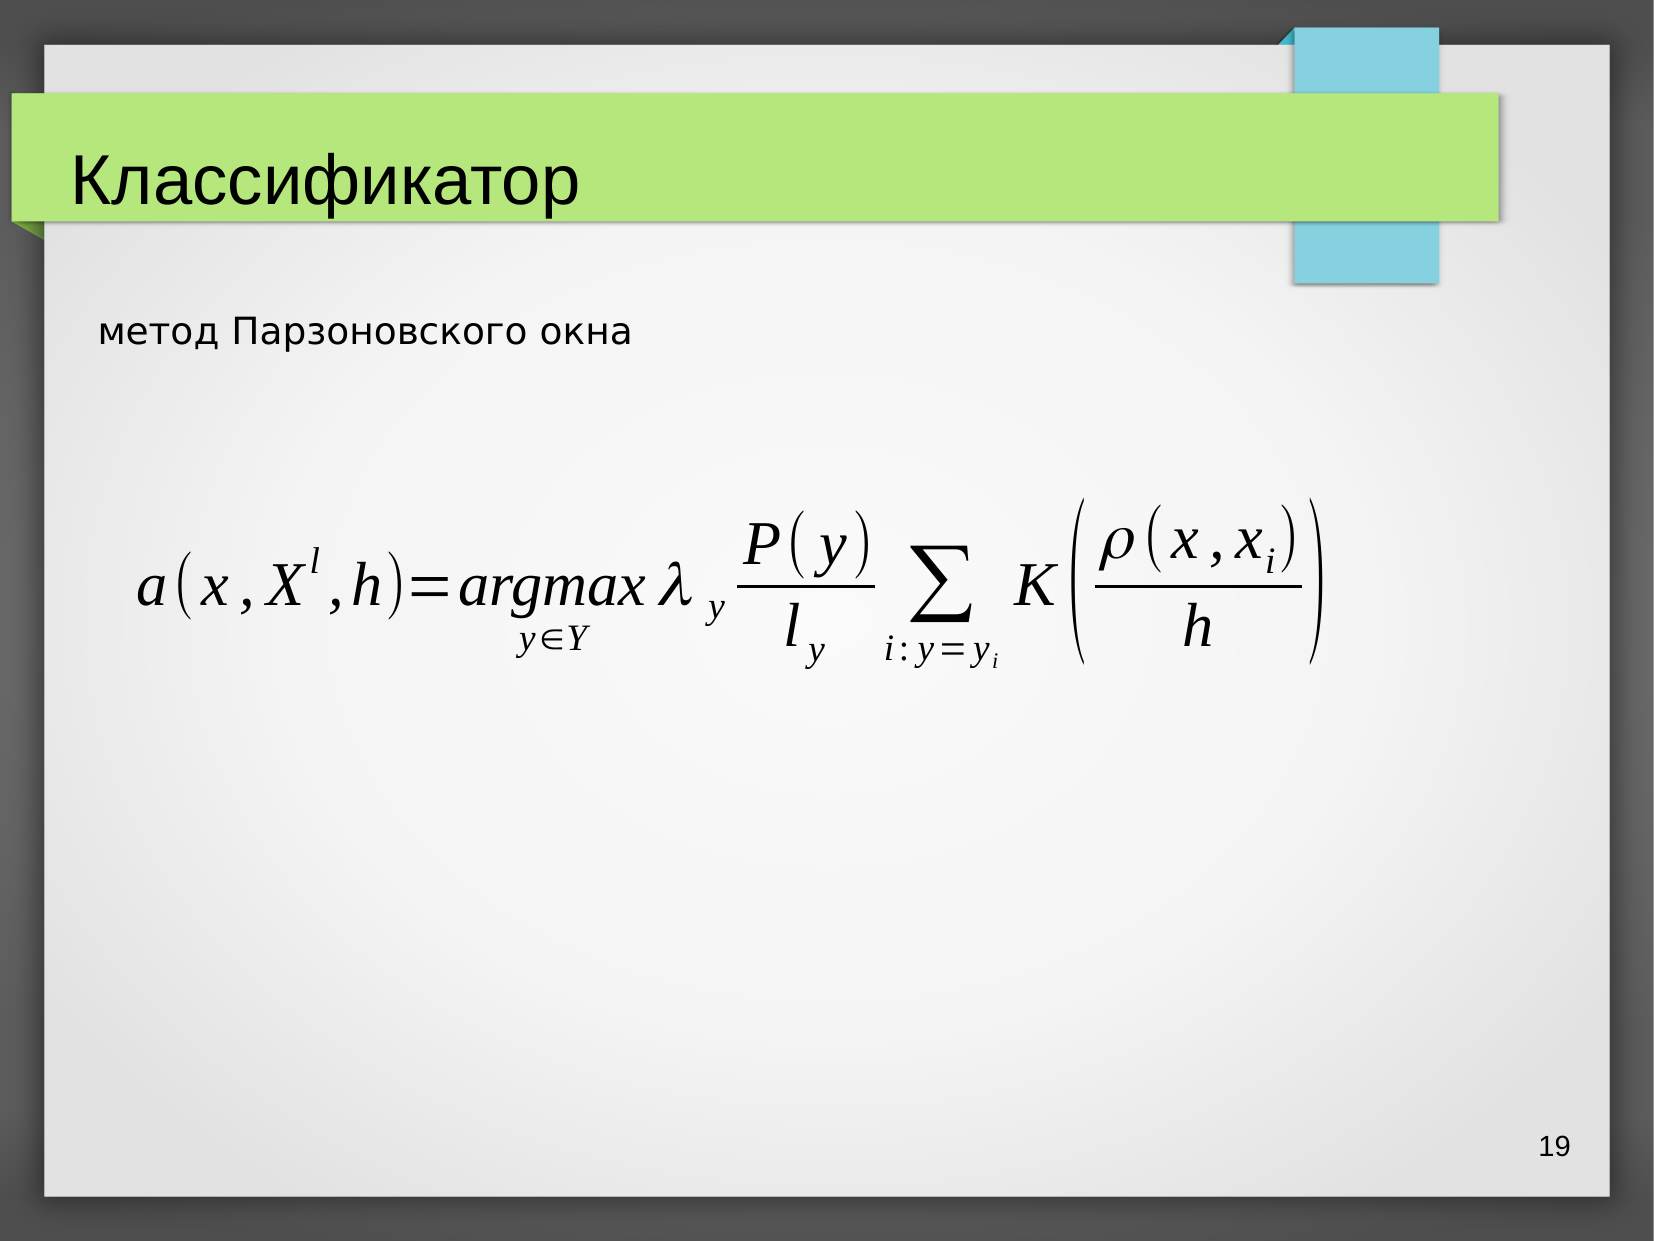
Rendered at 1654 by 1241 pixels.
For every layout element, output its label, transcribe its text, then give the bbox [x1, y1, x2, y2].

chart [129, 494, 1335, 674]
title Классификатор [70, 76, 1559, 284]
picture [0, 0, 1654, 1241]
text_box метод Парзоновского окна [82, 302, 1560, 390]
